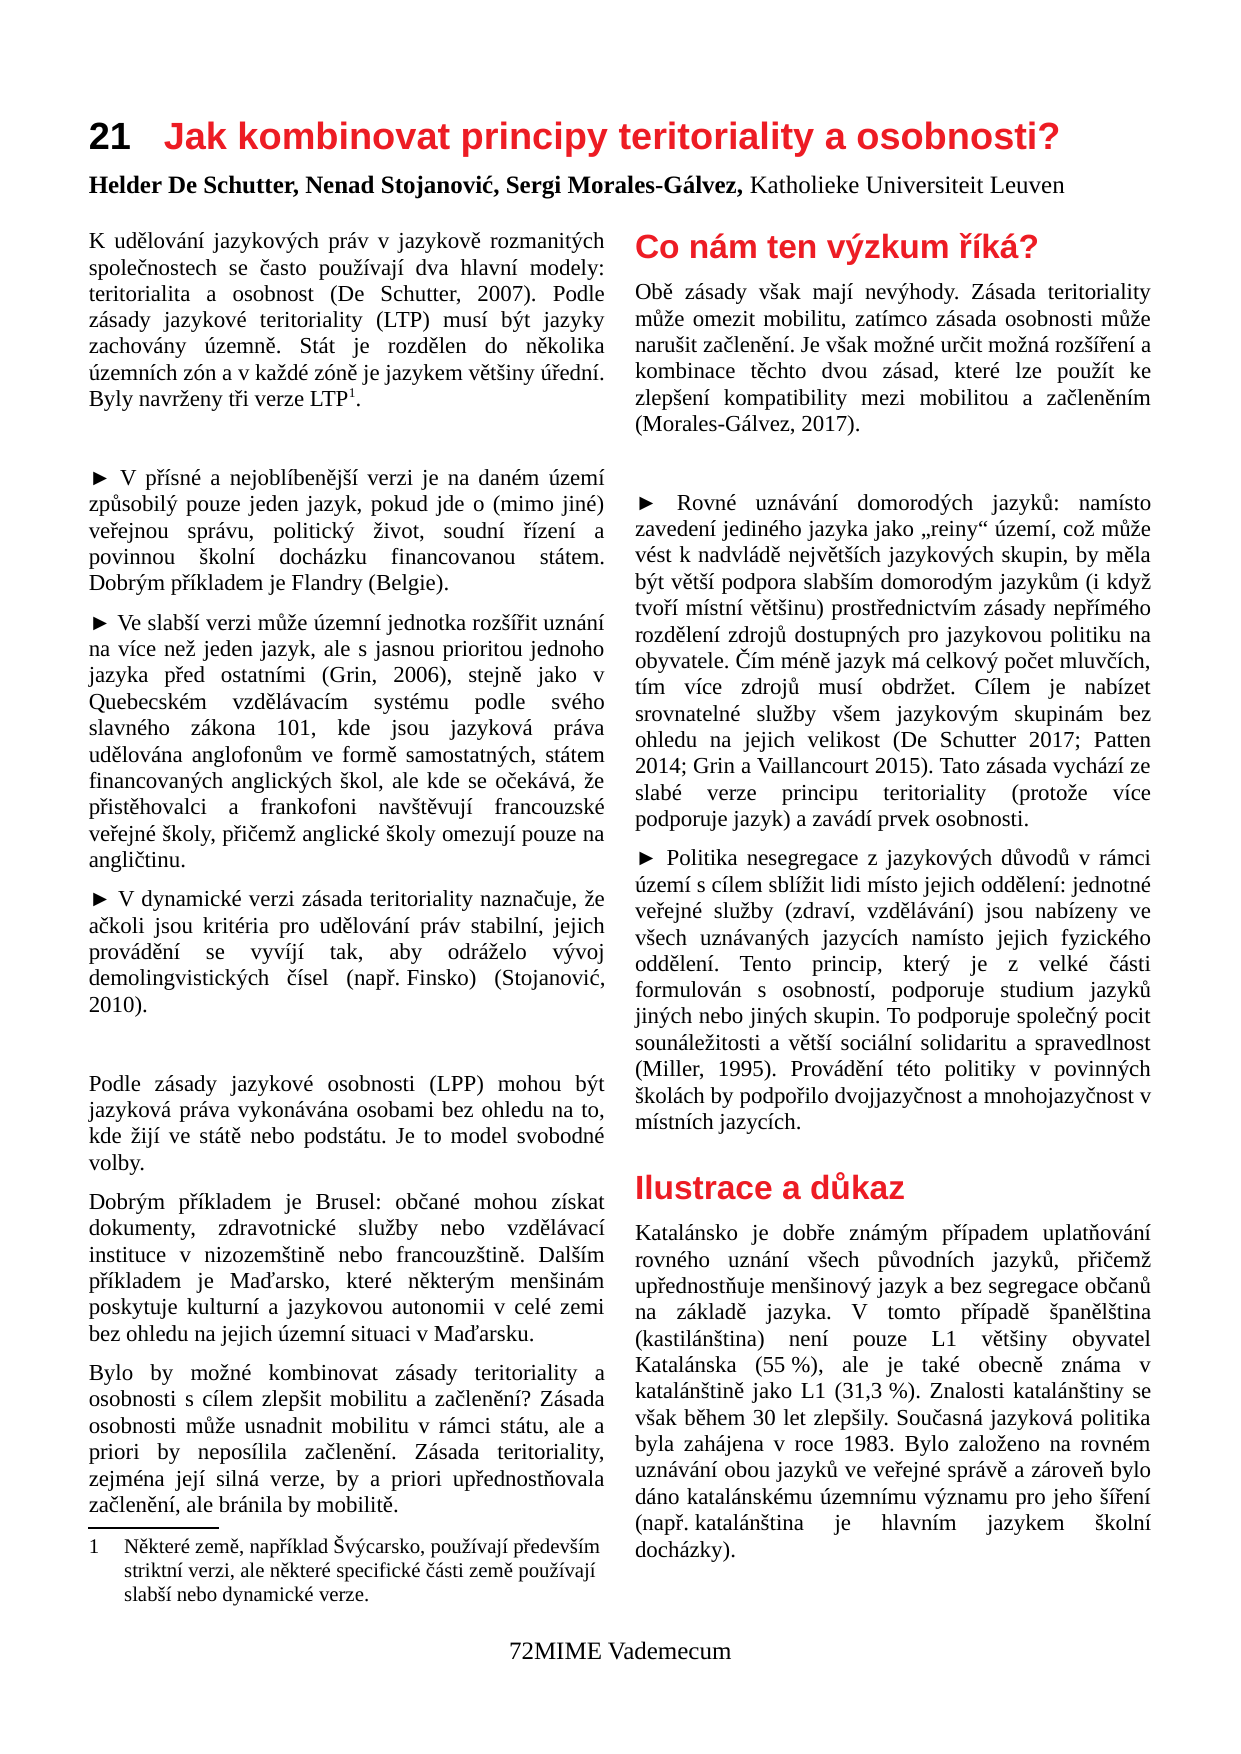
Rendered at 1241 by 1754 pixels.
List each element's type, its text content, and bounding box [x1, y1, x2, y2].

text ► Politika nesegregace z jazykových důvodů v rámci území s cílem sblížit lidi místo jejich oddělení: jednotné veřejné služby (zdraví, vzdělávání) jsou nabízeny ve všech uznávaných jazycích namísto jejich fyzického oddělení. Tento princip, který je z velké části formulován s osobností, podporuje studium jazyků jiných nebo jiných skupin. To podporuje společný pocit sounáležitosti a větší sociální solidaritu a spravedlnost (Miller, 1995). Provádění této politiky v povinných školách by podpořilo dvojjazyčnost a mnohojazyčnost v místních jazycích. [635, 844, 1152, 1134]
text Bylo by možné kombinovat zásady teritoriality a osobnosti s cílem zlepšit mobilitu a začlenění? Zásada osobnosti může usnadnit mobilitu v rámci státu, ale a priori by neposílila začlenění. Zásada teritoriality, zejména její silná verze, by a priori upřednostňovala začlenění, ale bránila by mobilitě. [88, 1359, 605, 1517]
text ► V přísné a nejoblíbenější verzi je na daném území způsobilý pouze jeden jazyk, pokud jde o (mimo jiné) veřejnou správu, politický život, soudní řízení a povinnou školní docházku financovanou státem. Dobrým příkladem je Flandry (Belgie). [88, 464, 605, 596]
text Katalánsko je dobře známým případem uplatňování rovného uznání všech původních jazyků, přičemž upřednostňuje menšinový jazyk a bez segregace občanů na základě jazyka. V tomto případě španělština (kastilánština) není pouze L1 většiny obyvatel Katalánska (55 %), ale je také obecně známa v katalánštině jako L1 (31,3 %). Znalosti katalánštiny se však během 30 let zlepšily. Současná jazyková politika byla zahájena v roce 1983. Bylo založeno na rovném uznávání obou jazyků ve veřejné správě a zároveň bylo dáno katalánskému územnímu významu pro jeho šíření (např. katalánština je hlavním jazykem školní docházky). [635, 1219, 1152, 1562]
text Helder De Schutter, Nenad Stojanović, Sergi Morales-Gálvez, Katholieke Universiteit Leuven [88, 170, 1152, 198]
text K udělování jazykových práv v jazykově rozmanitých společnostech se často používají dva hlavní modely: teritorialita a osobnost (De Schutter, 2007). Podle zásady jazykové teritoriality (LTP) musí být jazyky zachovány územně. Stát je rozdělen do několika územních zón a v každé zóně je jazykem většiny úřední. Byly navrženy tři verze LTP. [88, 227, 605, 412]
text Dobrým příkladem je Brusel: občané mohou získat dokumenty, zdravotnické služby nebo vzdělávací instituce v nizozemštině nebo francouzštině. Dalším příkladem je Maďarsko, které některým menšinám poskytuje kulturní a jazykovou autonomii v celé zemi bez ohledu na jejich územní situaci v Maďarsku. [88, 1188, 605, 1346]
text Obě zásady však mají nevýhody. Zásada teritoriality může omezit mobilitu, zatímco zásada osobnosti může narušit začlenění. Je však možné určit možná rozšíření a kombinace těchto dvou zásad, které lze použít ke zlepšení kompatibility mezi mobilitou a začleněním (Morales-Gálvez, 2017). [635, 278, 1152, 436]
subtitle Ilustrace a důkaz [635, 1168, 1152, 1207]
subtitle Jak kombinovat principy teritoriality a osobnosti? [88, 113, 1152, 157]
text ► Rovné uznávání domorodých jazyků: namísto zavedení jediného jazyka jako „reiny“ území, což může vést k nadvládě největších jazykových skupin, by měla být větší podpora slabším domorodým jazykům (i když tvoří místní většinu) prostřednictvím zásady nepřímého rozdělení zdrojů dostupných pro jazykovou politiku na obyvatele. Čím méně jazyk má celkový počet mluvčích, tím více zdrojů musí obdržet. Cílem je nabízet srovnatelné služby všem jazykovým skupinám bez ohledu na jejich velikost (De Schutter 2017; Patten 2014; Grin a Vaillancourt 2015). Tato zásada vychází ze slabé verze principu teritoriality (protože více podporuje jazyk) a zavádí prvek osobnosti. [635, 489, 1152, 831]
subtitle Co nám ten výzkum říká? [635, 227, 1152, 266]
text ► Ve slabší verzi může územní jednotka rozšířit uznání na více než jeden jazyk, ale s jasnou prioritou jednoho jazyka před ostatními (Grin, 2006), stejně jako v Quebecském vzdělávacím systému podle svého slavného zákona 101, kde jsou jazyková práva udělována anglofonům ve formě samostatných, státem financovaných anglických škol, ale kde se očekává, že přistěhovalci a frankofoni navštěvují francouzské veřejné školy, přičemž anglické školy omezují pouze na angličtinu. [88, 609, 605, 872]
text Některé země, například Švýcarsko, používají především striktní verzi, ale některé specifické části země používají slabší nebo dynamické verze. [88, 1534, 605, 1606]
text Podle zásady jazykové osobnosti (LPP) mohou být jazyková práva vykonávána osobami bez ohledu na to, kde žijí ve státě nebo podstátu. Je to model svobodné volby. [88, 1069, 605, 1175]
text ► V dynamické verzi zásada teritoriality naznačuje, že ačkoli jsou kritéria pro udělování práv stabilní, jejich provádění se vyvíjí tak, aby odráželo vývoj demolingvistických čísel (např. Finsko) (Stojanović, 2010). [88, 885, 605, 1017]
